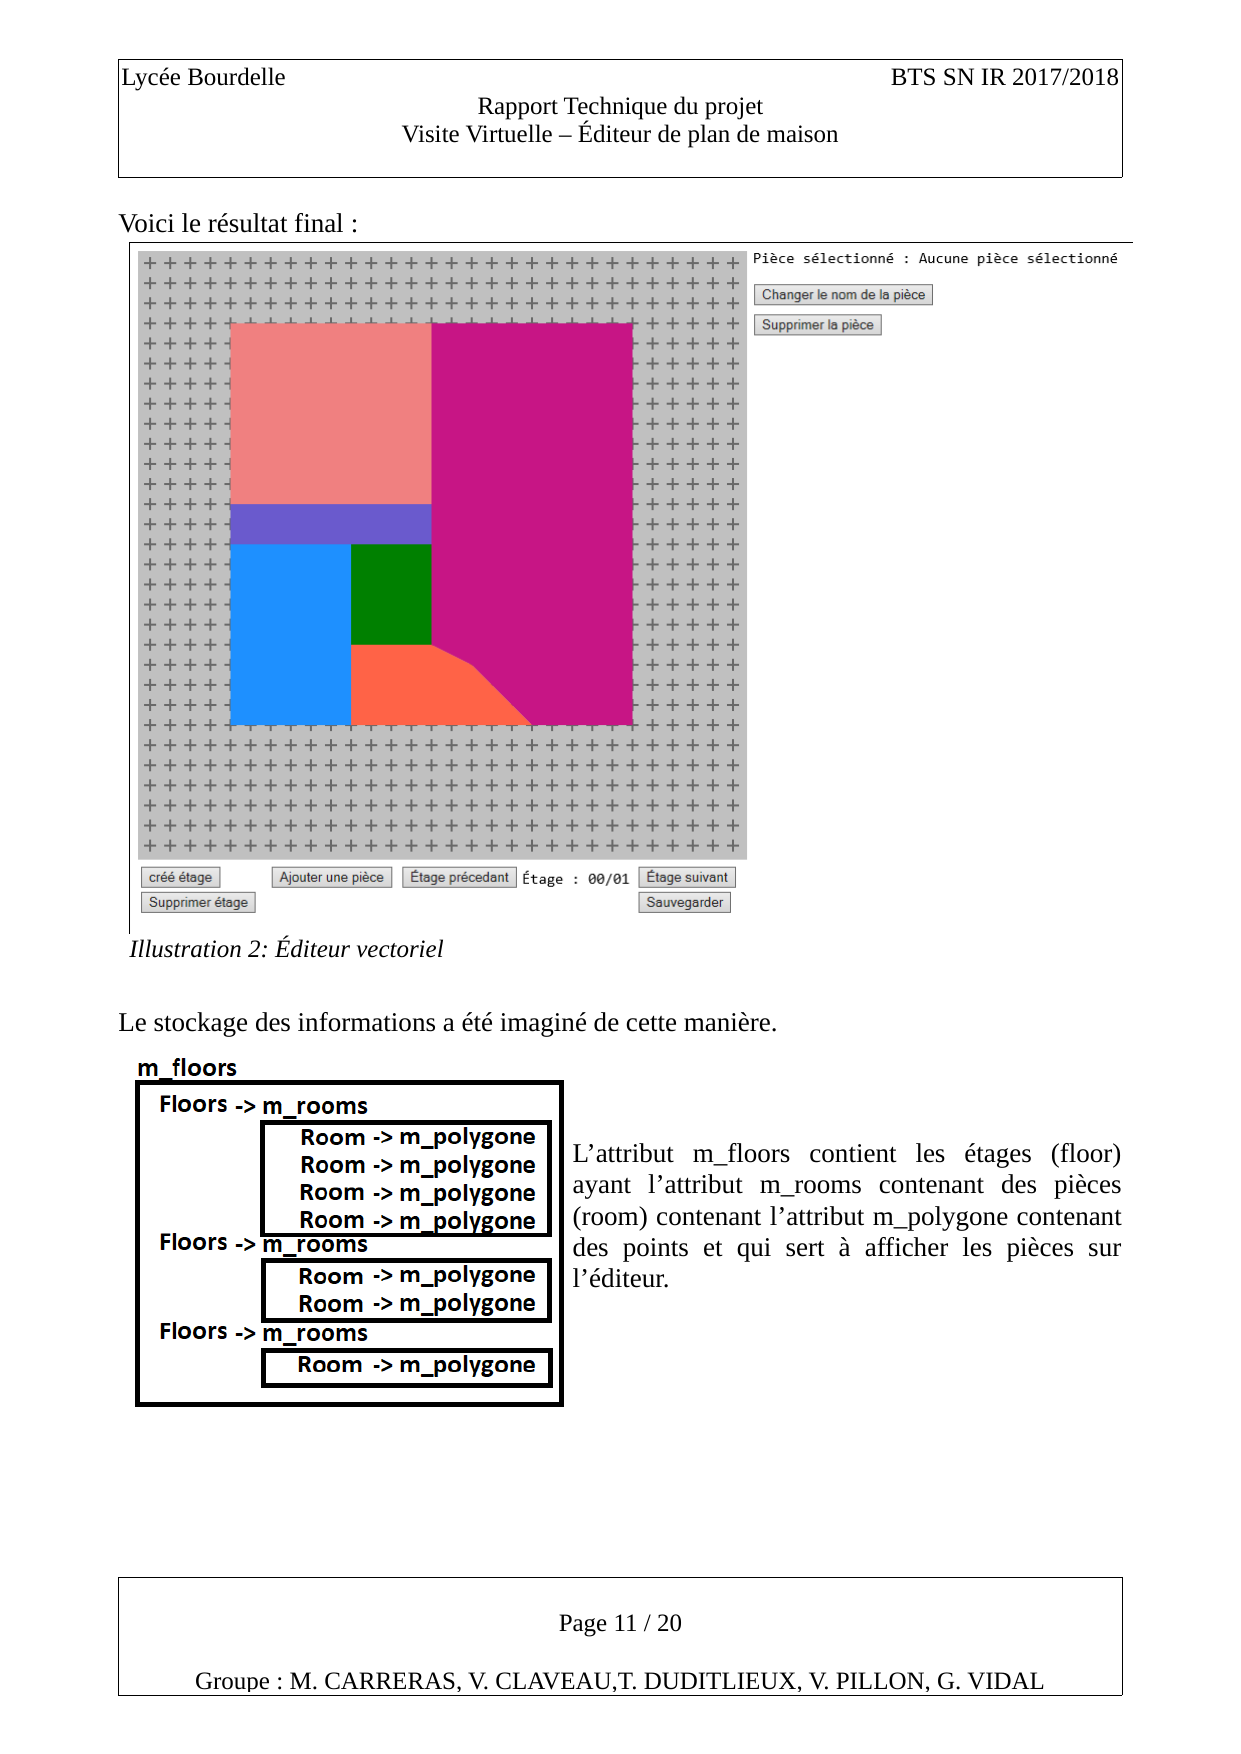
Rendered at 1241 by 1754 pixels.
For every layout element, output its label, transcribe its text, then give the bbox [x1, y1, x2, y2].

text L’attribut m_floors contient les étages (floor) ayant l’attribut m_rooms contenant des pièces (room) contenant l’attribut m_polygone contenant des points et qui sert à afficher les pièces sur l’éditeur. [573, 1137, 1122, 1293]
text Illustration 2: Éditeur vectoriel [129, 934, 1133, 963]
picture [127, 1050, 573, 1417]
picture [129, 242, 1133, 934]
text Le stockage des informations a été imaginé de cette manière. [118, 1006, 1122, 1038]
text Voici le résultat final : [118, 207, 1122, 238]
